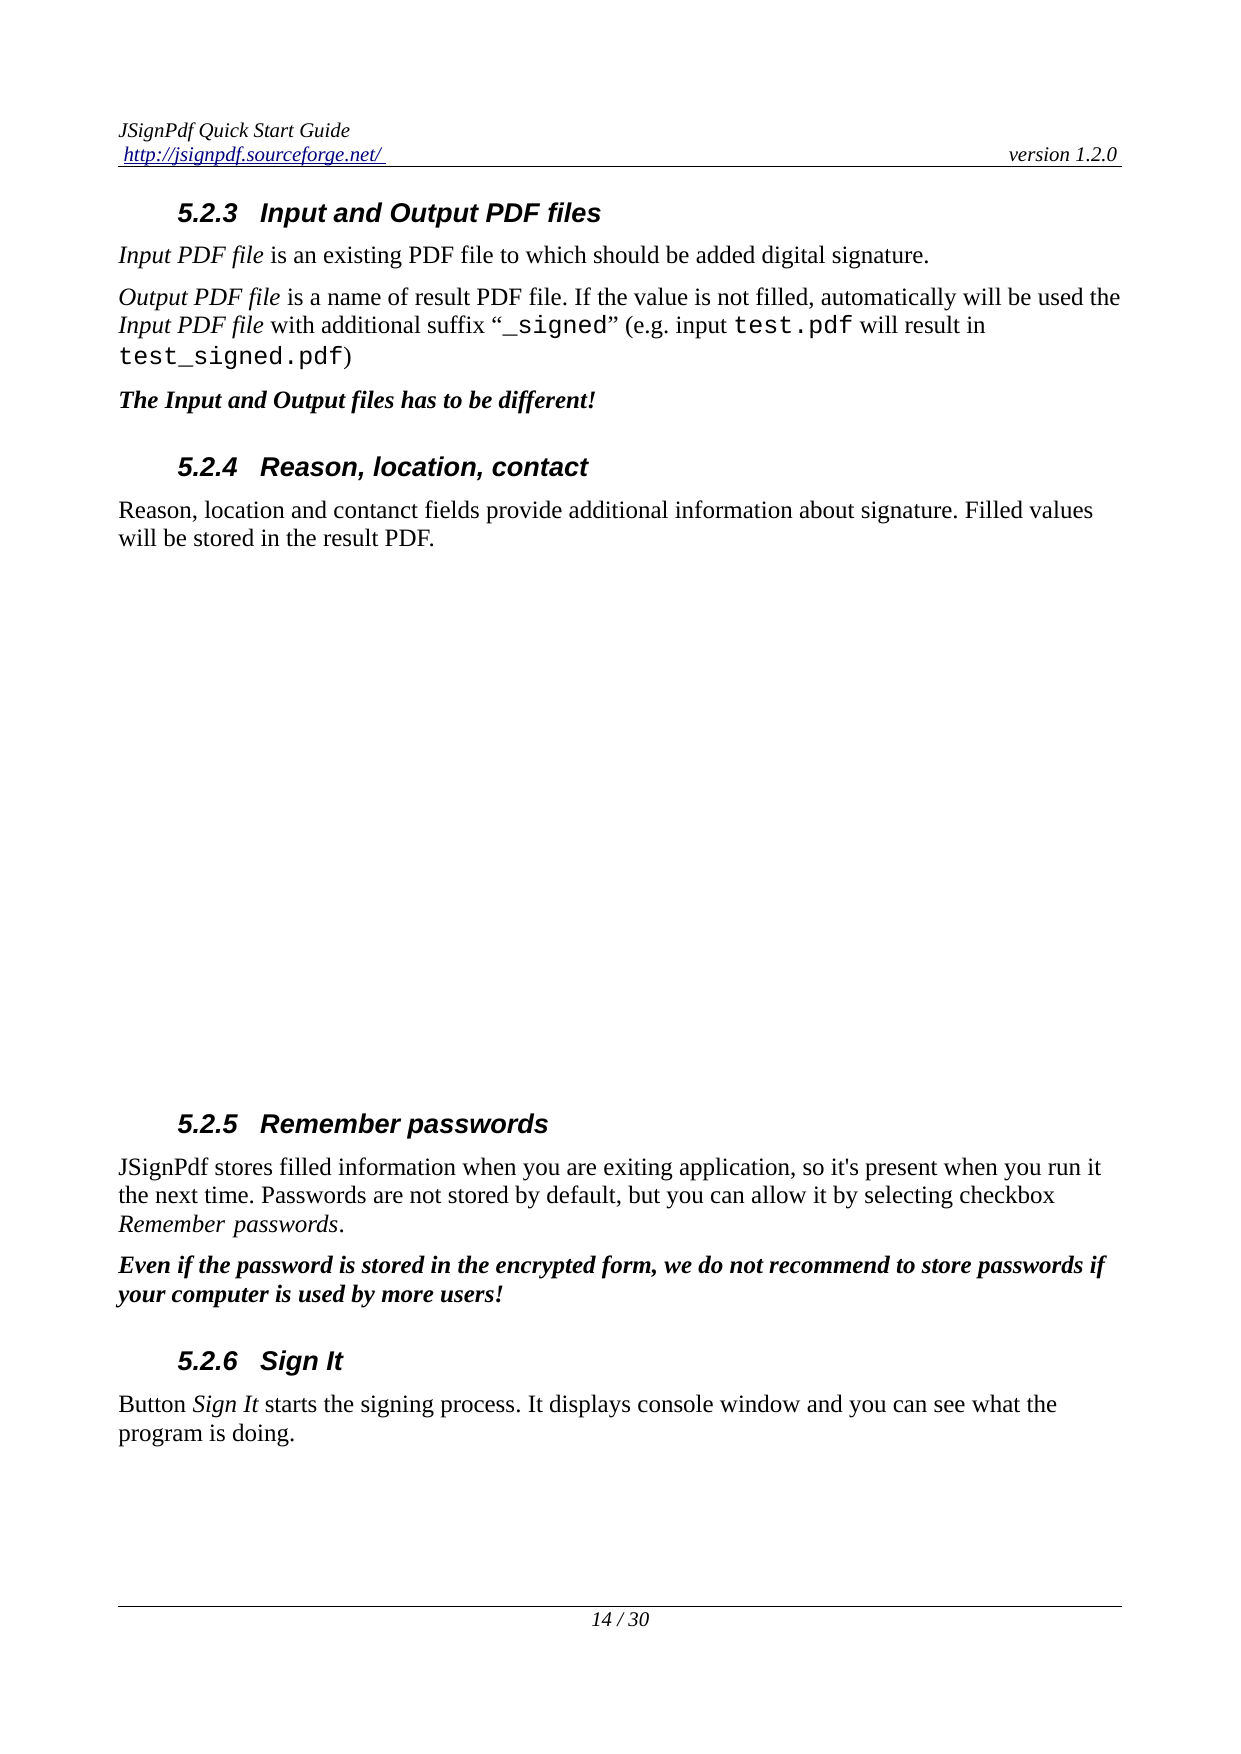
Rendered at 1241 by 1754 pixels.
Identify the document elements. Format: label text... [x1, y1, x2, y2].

text Output PDF file is a name of result PDF file. If the value is not filled, automatically will be used the Input PDF file with additional suffix “_signed” (e.g. input test.pdf will result in test_signed.pdf) [118, 282, 1122, 372]
subtitle Remember passwords [177, 631, 1122, 1139]
subtitle Input and Output PDF files [177, 197, 1122, 228]
text Reason, location and contanct fields provide additional information about signature. Filled values will be stored in the result PDF. [118, 495, 1122, 552]
text The Input and Output files has to be different! [118, 385, 1122, 413]
text Even if the password is stored in the encrypted form, we do not recommend to store passwords if your computer is used by more users! [118, 1250, 1122, 1308]
text JSignPdf stores filled information when you are exiting application, so it's present when you run it the next time. Passwords are not stored by default, but you can allow it by selecting checkbox Remember passwords. [118, 1152, 1122, 1238]
subtitle Sign It [177, 1345, 1122, 1377]
subtitle Reason, location, contact [177, 451, 1122, 482]
text Button Sign It starts the signing process. It displays console window and you can see what the program is doing. [118, 1389, 1122, 1447]
text Input PDF file is an existing PDF file to which should be added digital signature. [118, 241, 1122, 269]
